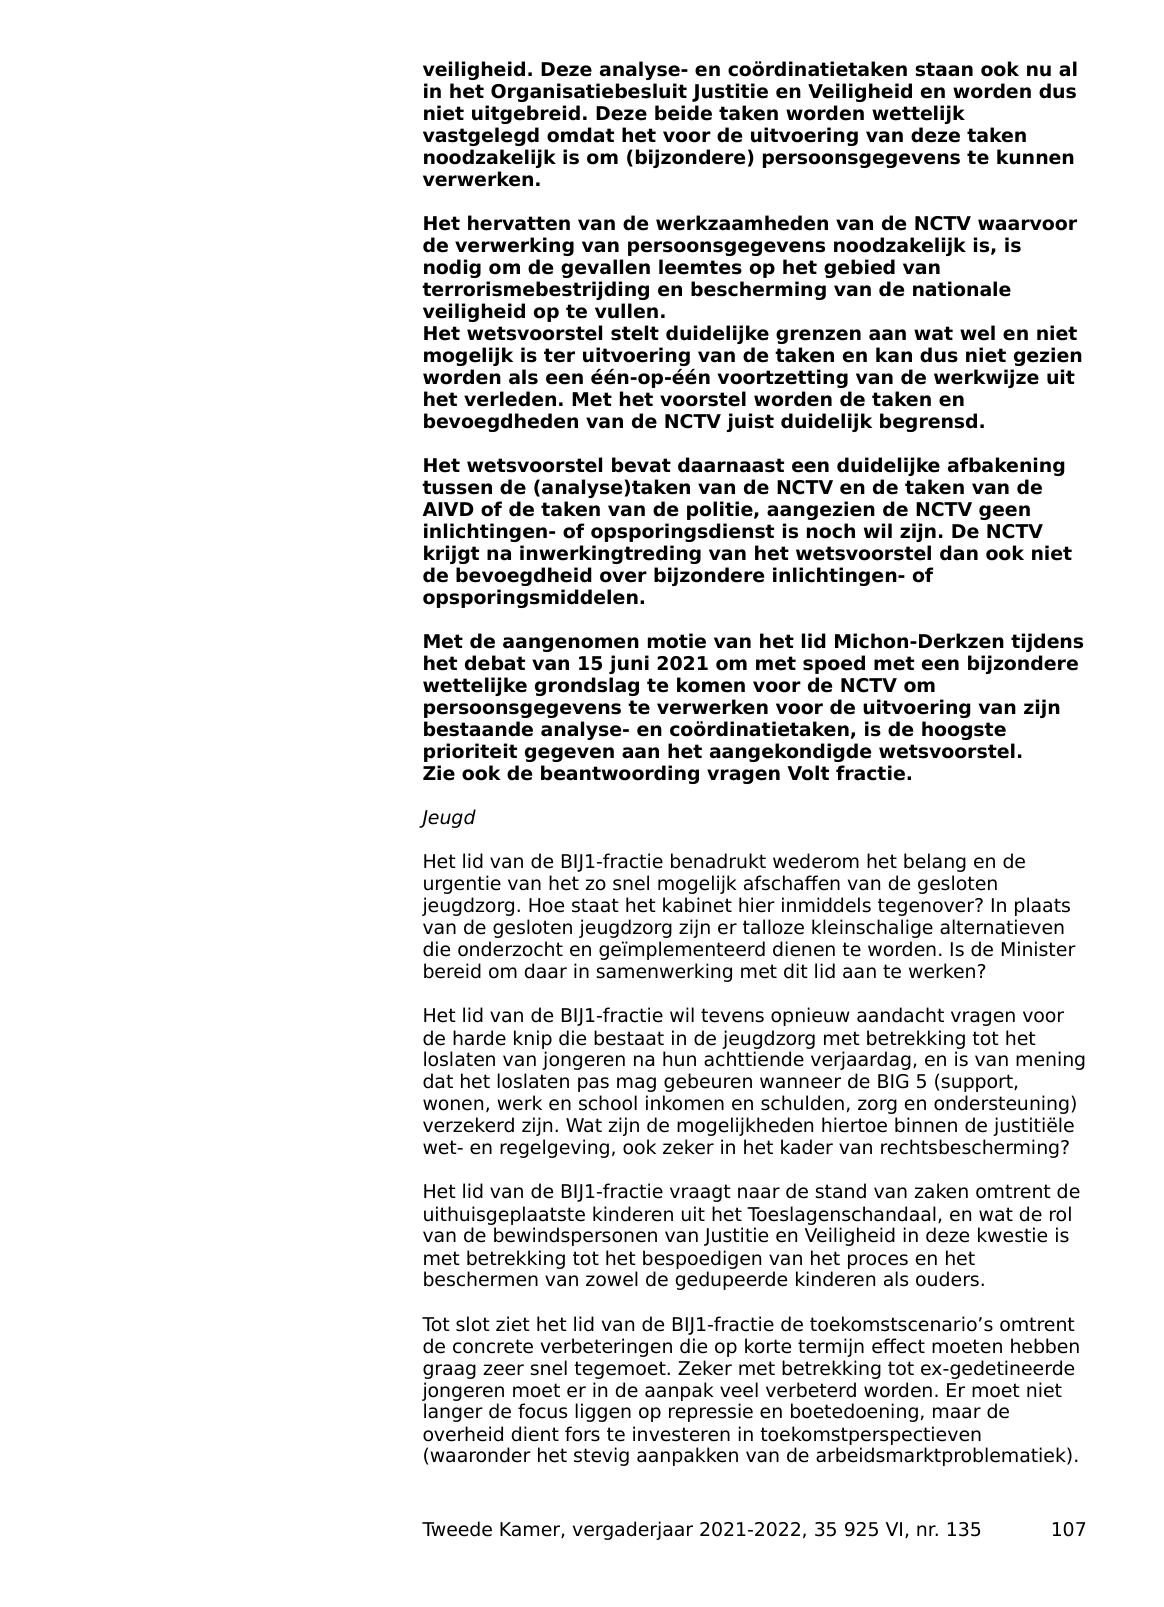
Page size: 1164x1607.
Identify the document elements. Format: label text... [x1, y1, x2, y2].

text Zie ook de beantwoording vragen Volt fractie. [422, 763, 1087, 785]
text Met de aangenomen motie van het lid Michon-Derkzen tijdens het debat van 15 juni 2021 om met spoed met een bijzondere wettelijke grondslag te komen voor de NCTV om persoonsgegevens te verwerken voor de uitvoering van zijn bestaande analyse- en coördinatietaken, is de hoogste prioriteit gegeven aan het aangekondigde wetsvoorstel. [422, 631, 1087, 763]
text Het lid van de BIJ1-fractie benadrukt wederom het belang en de urgentie van het zo snel mogelijk afschaffen van de gesloten jeugdzorg. Hoe staat het kabinet hier inmiddels tegenover? In plaats van de gesloten jeugdzorg zijn er talloze kleinschalige alternatieven die onderzocht en geïmplementeerd dienen te worden. Is de Minister bereid om daar in samenwerking met dit lid aan te werken? [422, 851, 1087, 983]
text Het wetsvoorstel stelt duidelijke grenzen aan wat wel en niet mogelijk is ter uitvoering van de taken en kan dus niet gezien worden als een één-op-één voortzetting van de werkwijze uit het verleden. Met het voorstel worden de taken en bevoegdheden van de NCTV juist duidelijk begrensd. [422, 323, 1087, 433]
text Tot slot ziet het lid van de BIJ1-fractie de toekomstscenario’s omtrent de concrete verbeteringen die op korte termijn effect moeten hebben graag zeer snel tegemoet. Zeker met betrekking tot ex-gedetineerde jongeren moet er in de aanpak veel verbeterd worden. Er moet niet langer de focus liggen op repressie en boetedoening, maar de overheid dient fors te investeren in toekomstperspectieven (waaronder het stevig aanpakken van de arbeidsmarktproblematiek). [422, 1313, 1087, 1467]
subtitle Jeugd [422, 807, 1087, 829]
text Het hervatten van de werkzaamheden van de NCTV waarvoor de verwerking van persoonsgegevens noodzakelijk is, is nodig om de gevallen leemtes op het gebied van terrorismebestrijding en bescherming van de nationale veiligheid op te vullen. [422, 213, 1087, 323]
text veiligheid. Deze analyse- en coördinatietaken staan ook nu al in het Organisatiebesluit Justitie en Veiligheid en worden dus niet uitgebreid. Deze beide taken worden wettelijk vastgelegd omdat het voor de uitvoering van deze taken noodzakelijk is om (bijzondere) persoonsgegevens te kunnen verwerken. [422, 59, 1087, 191]
text Het lid van de BIJ1-fractie vraagt naar de stand van zaken omtrent de uithuisgeplaatste kinderen uit het Toeslagenschandaal, en wat de rol van de bewindspersonen van Justitie en Veiligheid in deze kwestie is met betrekking tot het bespoedigen van het proces en het beschermen van zowel de gedupeerde kinderen als ouders. [422, 1181, 1087, 1291]
text Het lid van de BIJ1-fractie wil tevens opnieuw aandacht vragen voor de harde knip die bestaat in de jeugdzorg met betrekking tot het loslaten van jongeren na hun achttiende verjaardag, en is van mening dat het loslaten pas mag gebeuren wanneer de BIG 5 (support, wonen, werk en school inkomen en schulden, zorg en ondersteuning) verzekerd zijn. Wat zijn de mogelijkheden hiertoe binnen de justitiële wet- en regelgeving, ook zeker in het kader van rechtsbescherming? [422, 1005, 1087, 1159]
text Het wetsvoorstel bevat daarnaast een duidelijke afbakening tussen de (analyse)taken van de NCTV en de taken van de AIVD of de taken van de politie, aangezien de NCTV geen inlichtingen- of opsporingsdienst is noch wil zijn. De NCTV krijgt na inwerkingtreding van het wetsvoorstel dan ook niet de bevoegdheid over bijzondere inlichtingen- of opsporingsmiddelen. [422, 455, 1087, 609]
